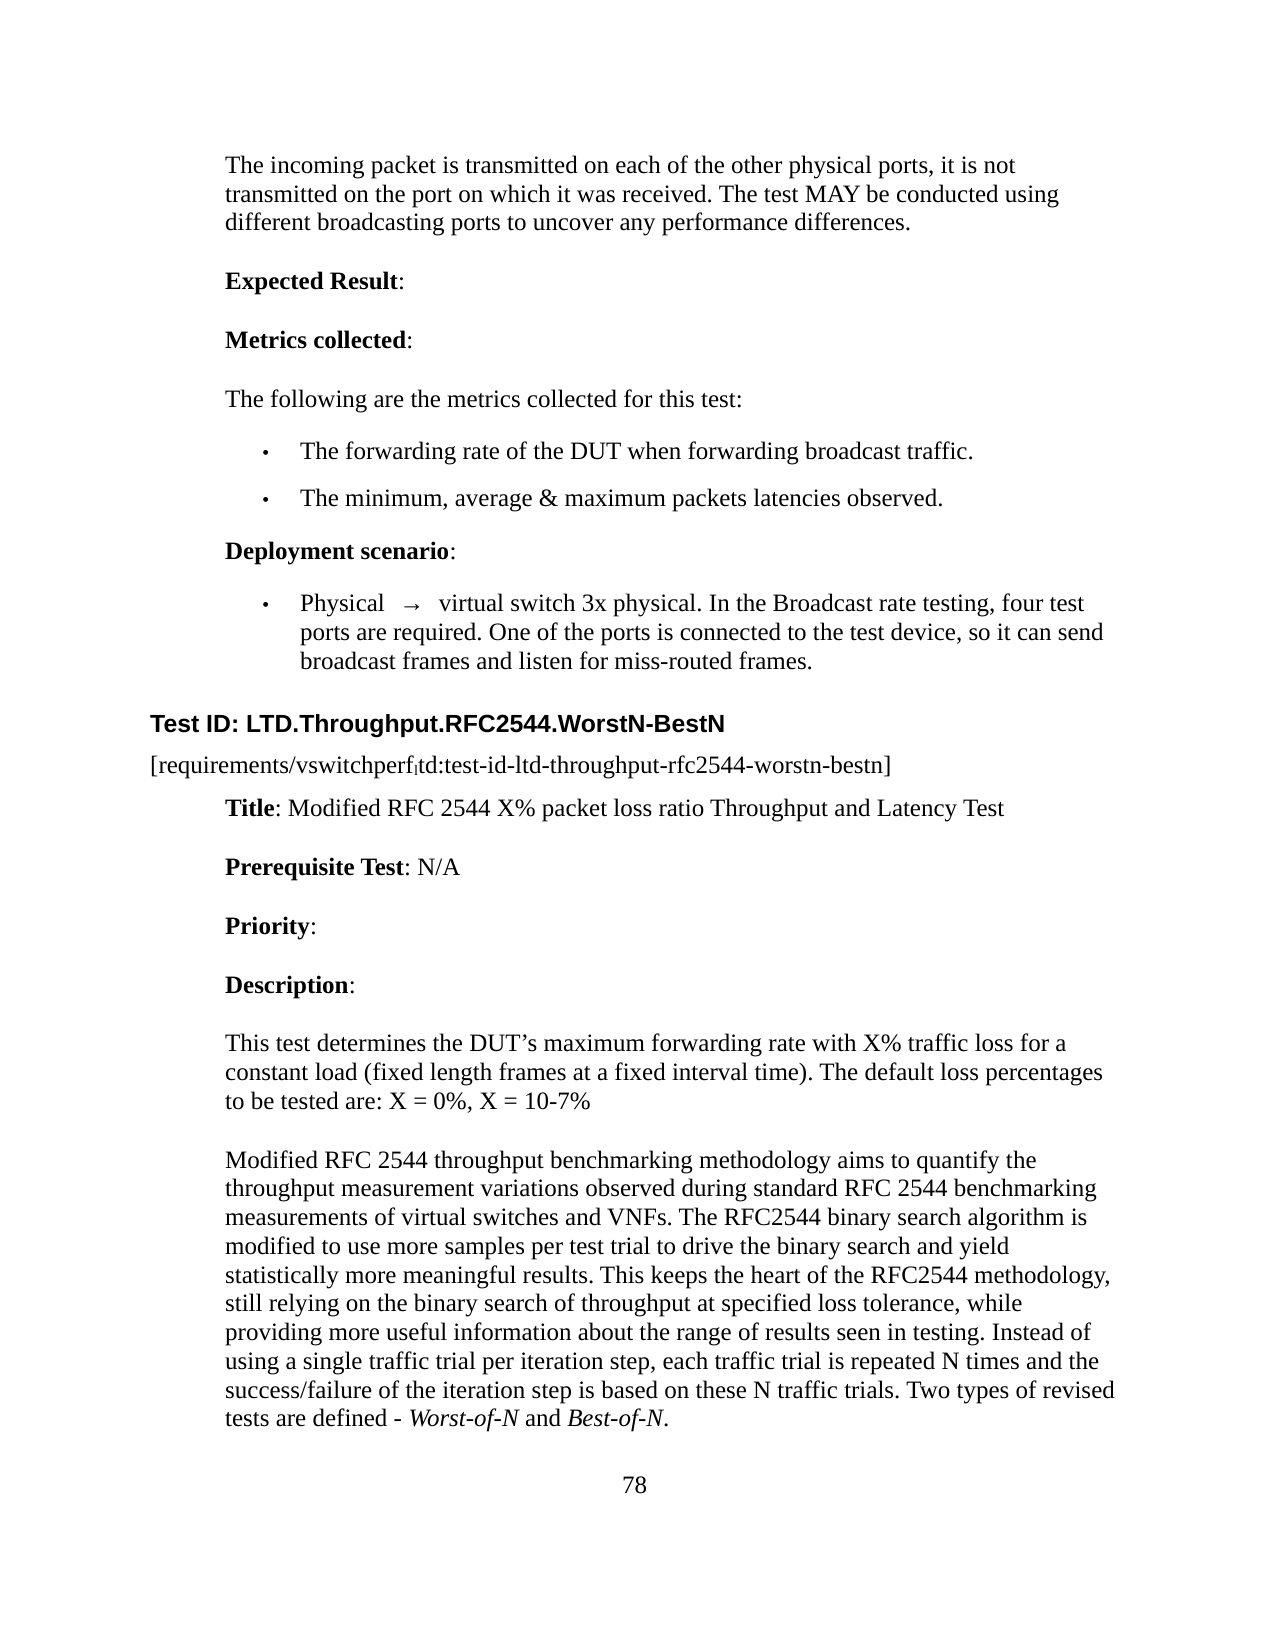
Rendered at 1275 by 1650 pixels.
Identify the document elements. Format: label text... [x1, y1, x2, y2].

text Prerequisite Test: N/A [225, 852, 1125, 881]
text [requirements/vswitchperfltd:test-id-ltd-throughput-rfc2544-worstn-bestn] [150, 750, 1125, 778]
text Deployment scenario: [225, 536, 1125, 564]
text Title: Modified RFC 2544 X% packet loss ratio Throughput and Latency Test [225, 793, 1125, 822]
subtitle Test ID: LTD.Throughput.RFC2544.WorstN-BestN [150, 709, 1125, 737]
text The incoming packet is transmitted on each of the other physical ports, it is not transmitted on the port on which it was received. The test MAY be conducted using different broadcasting ports to uncover any performance differences. [225, 150, 1125, 236]
text Metrics collected: [225, 325, 1125, 354]
text Expected Result: [225, 266, 1125, 295]
list Physical → virtual switch 3x physical. In the Broadcast rate testing, four test ports are required. One of the ports is connected to the test device, so it can send broadcast frames and listen for miss-routed frames. [262, 588, 1125, 675]
list The forwarding rate of the DUT when forwarding broadcast traffic. [262, 436, 1125, 465]
text Priority: [225, 911, 1125, 940]
list The minimum, average & maximum packets latencies observed. [262, 483, 1125, 512]
text This test determines the DUT’s maximum forwarding rate with X% traffic loss for a constant load (fixed length frames at a fixed interval time). The default loss percentages to be tested are: X = 0%, X = 10-7% [225, 1028, 1125, 1115]
text Description: [225, 970, 1125, 998]
text The following are the metrics collected for this test: [225, 384, 1125, 412]
text Modified RFC 2544 throughput benchmarking methodology aims to quantify the throughput measurement variations observed during standard RFC 2544 benchmarking measurements of virtual switches and VNFs. The RFC2544 binary search algorithm is modified to use more samples per test trial to drive the binary search and yield statistically more meaningful results. This keeps the heart of the RFC2544 methodology, still relying on the binary search of throughput at specified loss tolerance, while providing more useful information about the range of results seen in testing. Instead of using a single traffic trial per iteration step, each traffic trial is repeated N times and the success/failure of the iteration step is based on these N traffic trials. Two types of revised tests are defined - Worst-of-N and Best-of-N. [225, 1145, 1125, 1432]
